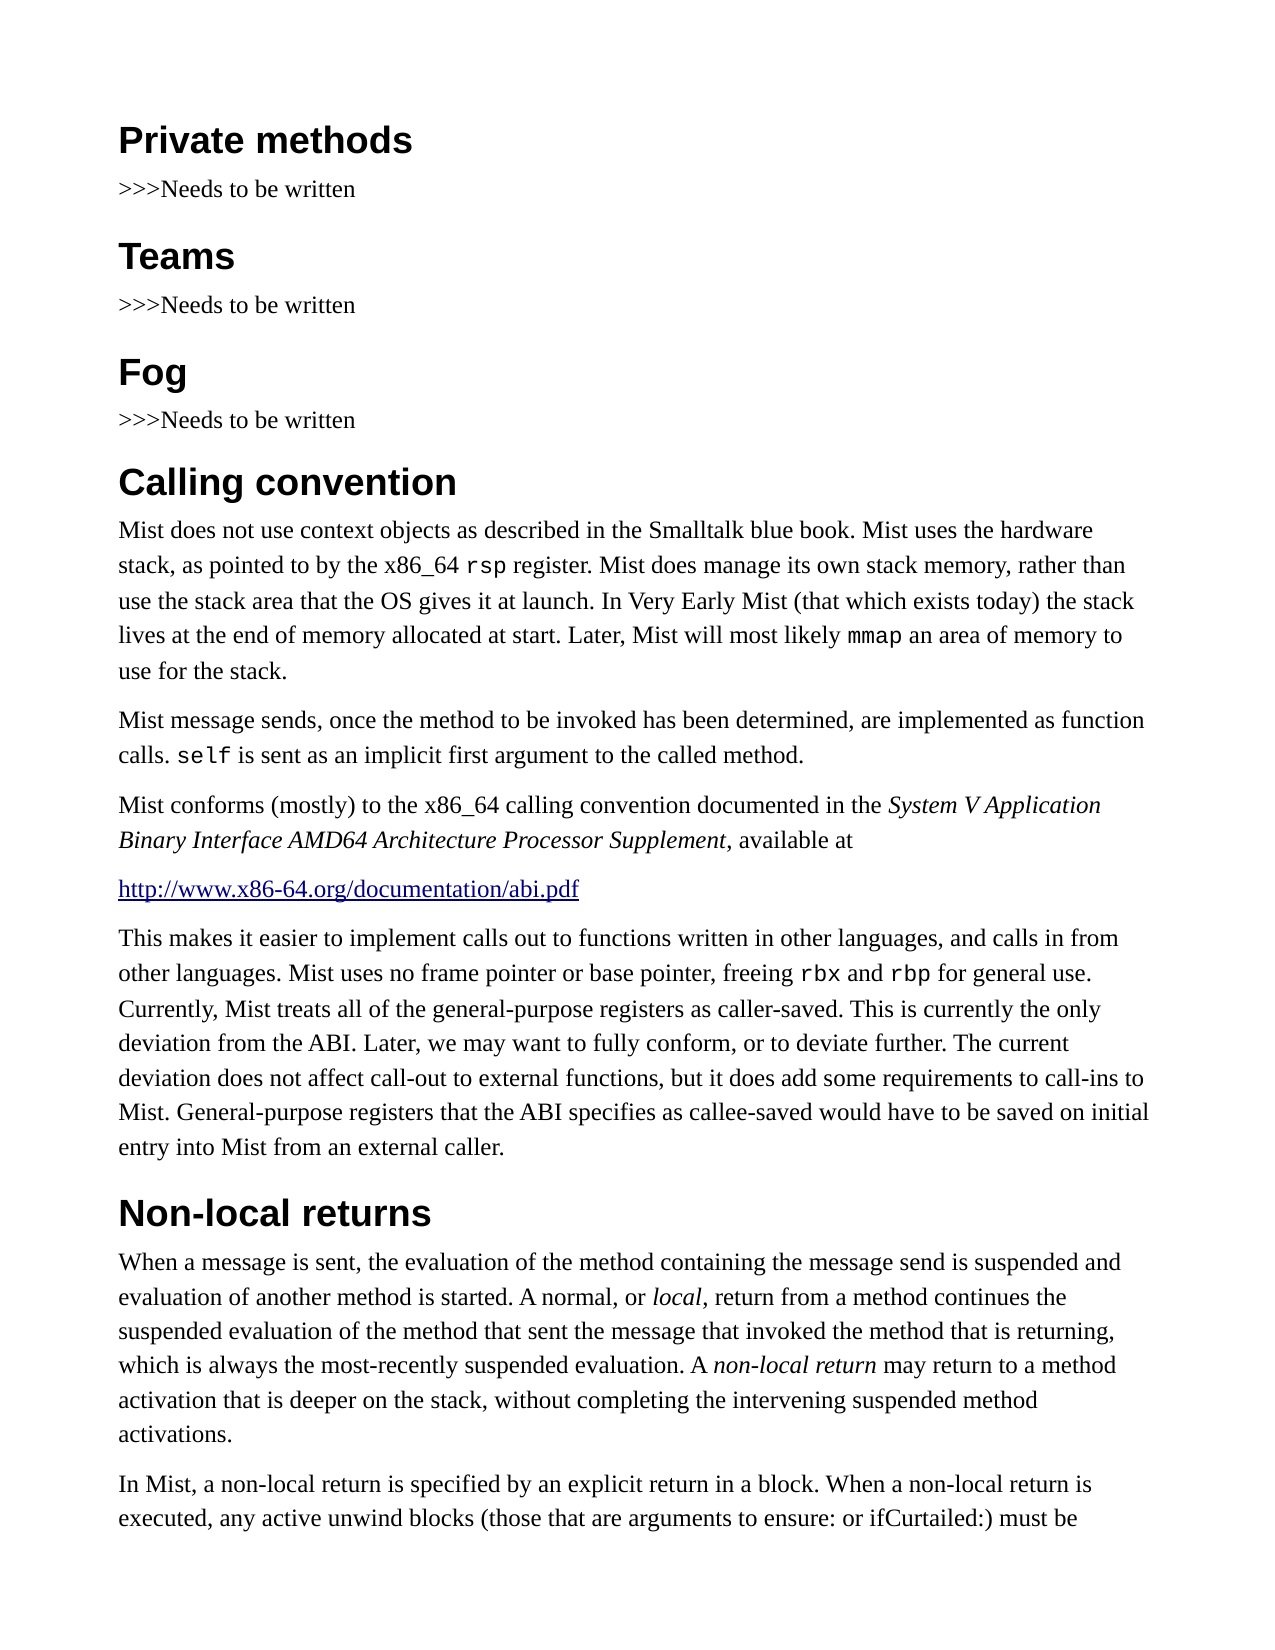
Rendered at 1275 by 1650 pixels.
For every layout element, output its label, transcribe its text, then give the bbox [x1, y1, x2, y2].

text Mist conforms (mostly) to the x86_64 calling convention documented in the System V Application Binary Interface AMD64 Architecture Processor Supplement, available at [118, 791, 1157, 854]
text When a message is sent, the evaluation of the method containing the message send is suspended and evaluation of another method is started. A normal, or local, return from a method continues the suspended evaluation of the method that sent the message that invoked the method that is returning, which is always the most-recently suspended evaluation. A non-local return may return to a method activation that is deeper on the stack, without completing the intervening suspended method activations. [118, 1247, 1157, 1448]
subtitle Calling convention [118, 459, 1157, 503]
subtitle Fog [118, 349, 1157, 393]
subtitle Teams [118, 234, 1157, 277]
text http://www.x86-64.org/documentation/abi.pdf [118, 874, 1157, 903]
text >>>Needs to be written [118, 290, 1157, 319]
text >>>Needs to be written [118, 406, 1157, 434]
text In Mist, a non-local return is specified by an explicit return in a block. When a non-local return is executed, any active unwind blocks (those that are arguments to ensure: or ifCurtailed:) must be [118, 1469, 1157, 1532]
text Mist does not use context objects as described in the Smalltalk blue book. Mist uses the hardware stack, as pointed to by the x86_64 rsp register. Mist does manage its own stack memory, rather than use the stack area that the OS gives it at launch. In Very Early Mist (that which exists today) the stack lives at the end of memory allocated at start. Later, Mist will most likely mmap an area of memory to use for the stack. [118, 515, 1157, 685]
text Mist message sends, once the method to be invoked has been determined, are implemented as function calls. self is sent as an implicit first argument to the called method. [118, 705, 1157, 770]
subtitle Private methods [118, 118, 1157, 162]
text This makes it easier to implement calls out to functions written in other languages, and calls in from other languages. Mist uses no frame pointer or base pointer, freeing rbx and rbp for general use. Currently, Mist treats all of the general-purpose registers as caller-saved. This is currently the only deviation from the ABI. Later, we may want to fully conform, or to deviate further. The current deviation does not affect call-out to external functions, but it does add some requirements to call-ins to Mist. General-purpose registers that the ABI specifies as callee-saved would have to be saved on initial entry into Mist from an external caller. [118, 923, 1157, 1160]
subtitle Non-local returns [118, 1191, 1157, 1235]
text >>>Needs to be written [118, 174, 1157, 203]
